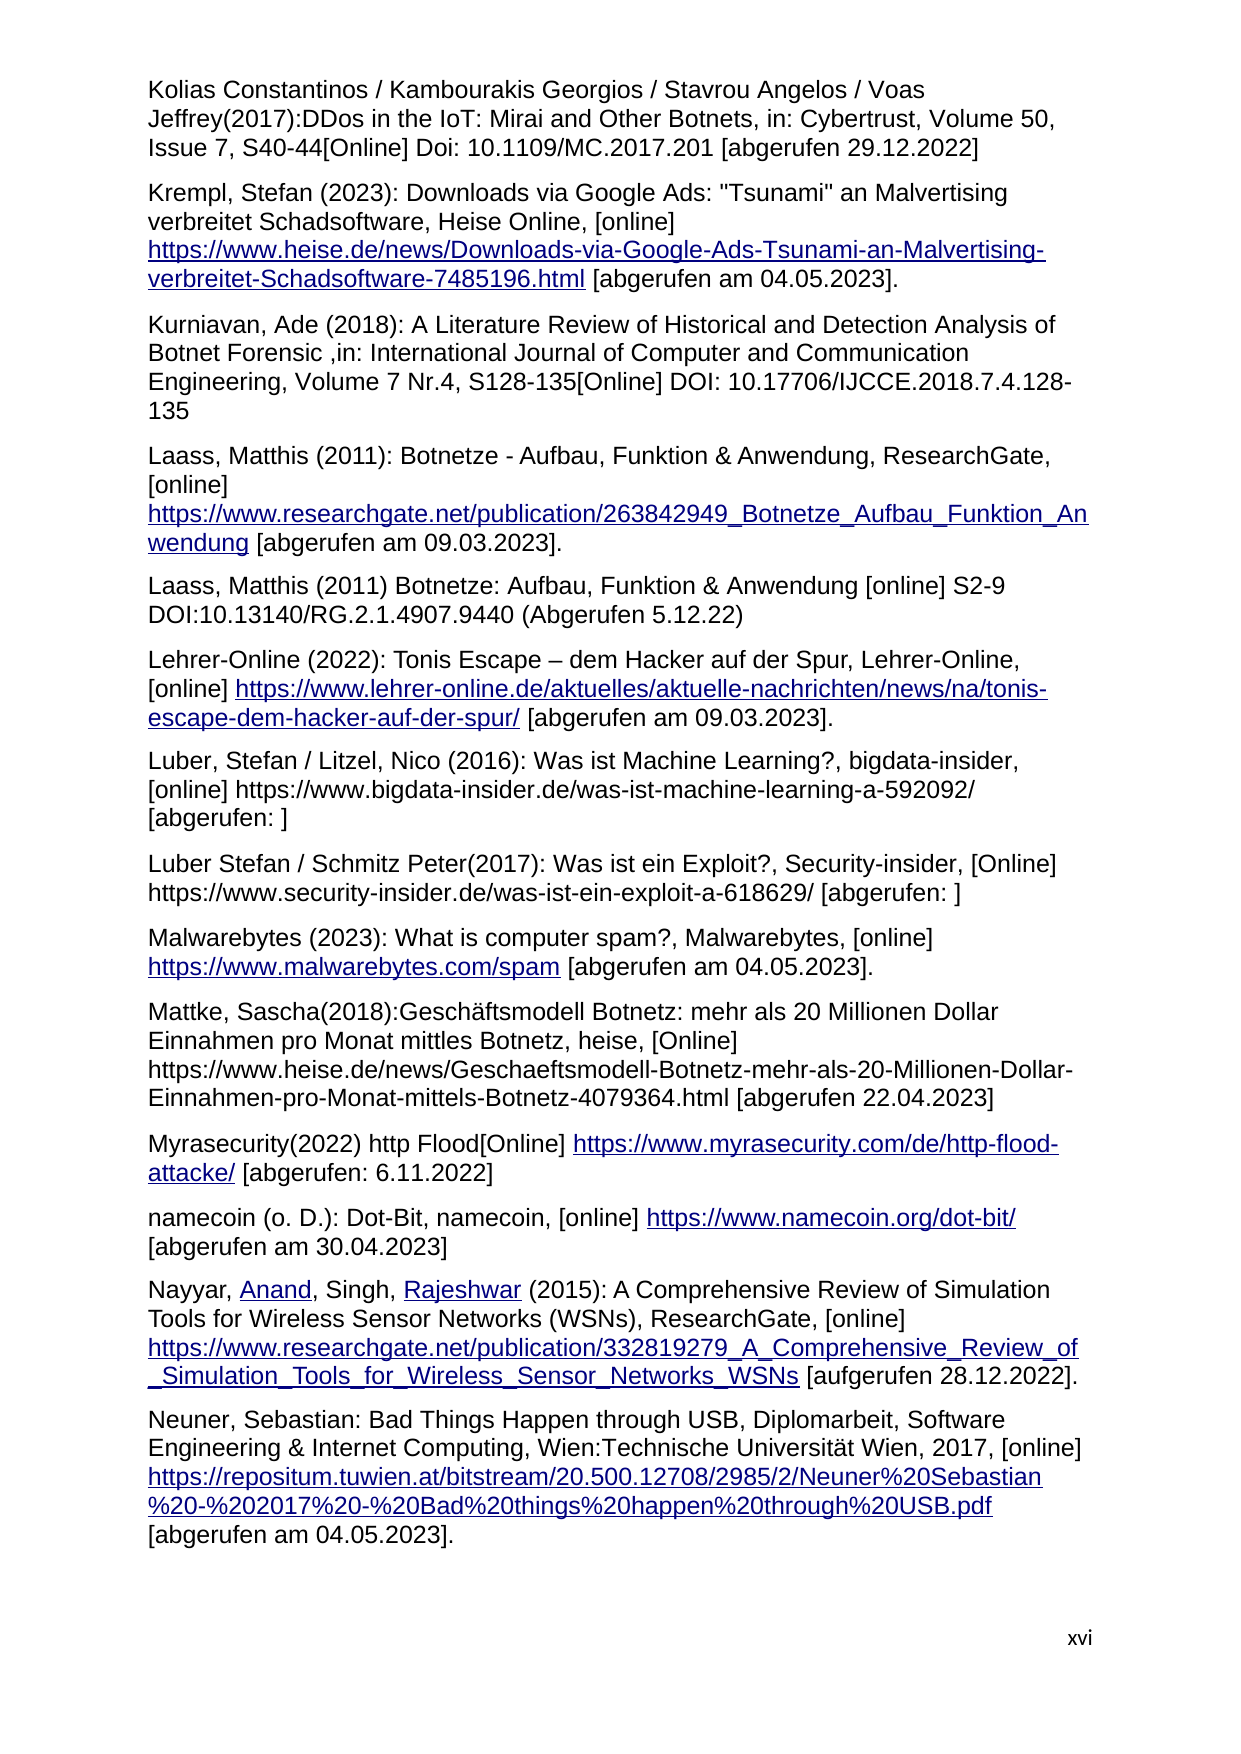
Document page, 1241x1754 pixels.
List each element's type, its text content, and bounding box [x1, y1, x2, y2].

text Lehrer-Online (2022): Tonis Escape – dem Hacker auf der Spur, Lehrer-Online, [online] https://www.lehrer-online.de/aktuelles/aktuelle-nachrichten/news/na/tonis-escape-dem-hacker-auf-der-spur/ [abgerufen am 09.03.2023]. [148, 645, 1093, 731]
text Luber Stefan / Schmitz Peter(2017): Was ist ein Exploit?, Security-insider, [Online] https://www.security-insider.de/was-ist-ein-exploit-a-618629/ [abgerufen: ] [148, 849, 1093, 906]
text Nayyar, Anand, Singh, Rajeshwar (2015): A Comprehensive Review of Simulation Tools for Wireless Sensor Networks (WSNs), ResearchGate, [online] https://www.researchgate.net/publication/332819279_A_Comprehensive_Review_of_Simulation_Tools_for_Wireless_Sensor_Networks_WSNs [aufgerufen 28.12.2022]. [148, 1275, 1093, 1390]
text Neuner, Sebastian: Bad Things Happen through USB, Diplomarbeit, Software Engineering & Internet Computing, Wien:Technische Universität Wien, 2017, [online] https://repositum.tuwien.at/bitstream/20.500.12708/2985/2/Neuner%20Sebastian%20-%202017%20-%20Bad%20things%20happen%20through%20USB.pdf [abgerufen am 04.05.2023]. [148, 1404, 1093, 1548]
text Luber, Stefan / Litzel, Nico (2016): Was ist Machine Learning?, bigdata-insider,[online] https://www.bigdata-insider.de/was-ist-machine-learning-a-592092/ [abgerufen: ] [148, 746, 1093, 832]
text Krempl, Stefan (2023): Downloads via Google Ads: "Tsunami" an Malvertising verbreitet Schadsoftware, Heise Online, [online] https://www.heise.de/news/Downloads-via-Google-Ads-Tsunami-an-Malvertising-verbreitet-Schadsoftware-7485196.html [abgerufen am 04.05.2023]. [148, 178, 1093, 293]
text Laass, Matthis (2011) Botnetze: Aufbau, Funktion & Anwendung [online] S2-9 DOI:10.13140/RG.2.1.4907.9440 (Abgerufen 5.12.22) [148, 571, 1093, 628]
text Mattke, Sascha(2018):Geschäftsmodell Botnetz: mehr als 20 Millionen Dollar Einnahmen pro Monat mittles Botnetz, heise, [Online] https://www.heise.de/news/Geschaeftsmodell-Botnetz-mehr-als-20-Millionen-Dollar-Einnahmen-pro-Monat-mittels-Botnetz-4079364.html [abgerufen 22.04.2023] [148, 997, 1093, 1112]
text Kolias Constantinos / Kambourakis Georgios / Stavrou Angelos / Voas Jeffrey(2017):DDos in the IoT: Mirai and Other Botnets, in: Cybertrust, Volume 50, Issue 7, S40-44[Online] Doi: 10.1109/MC.2017.201 [abgerufen 29.12.2022] [148, 75, 1093, 161]
text Kurniavan, Ade (2018): A Literature Review of Historical and Detection Analysis of Botnet Forensic ,in: International Journal of Computer and Communication Engineering, Volume 7 Nr.4, S128-135[Online] DOI: 10.17706/IJCCE.2018.7.4.128-135 [148, 309, 1093, 424]
text Myrasecurity(2022) http Flood[Online] https://www.myrasecurity.com/de/http-flood-attacke/ [abgerufen: 6.11.2022] [148, 1129, 1093, 1186]
text namecoin (o. D.): Dot-Bit, namecoin, [online] https://www.namecoin.org/dot-bit/ [abgerufen am 30.04.2023] [148, 1203, 1093, 1260]
text Malwarebytes (2023): What is computer spam?, Malwarebytes, [online] https://www.malwarebytes.com/spam [abgerufen am 04.05.2023]. [148, 923, 1093, 980]
text Laass, Matthis (2011): Botnetze - Aufbau, Funktion & Anwendung, ResearchGate, [online] https://www.researchgate.net/publication/263842949_Botnetze_Aufbau_Funktion_Anwendung [abgerufen am 09.03.2023]. [148, 441, 1093, 556]
